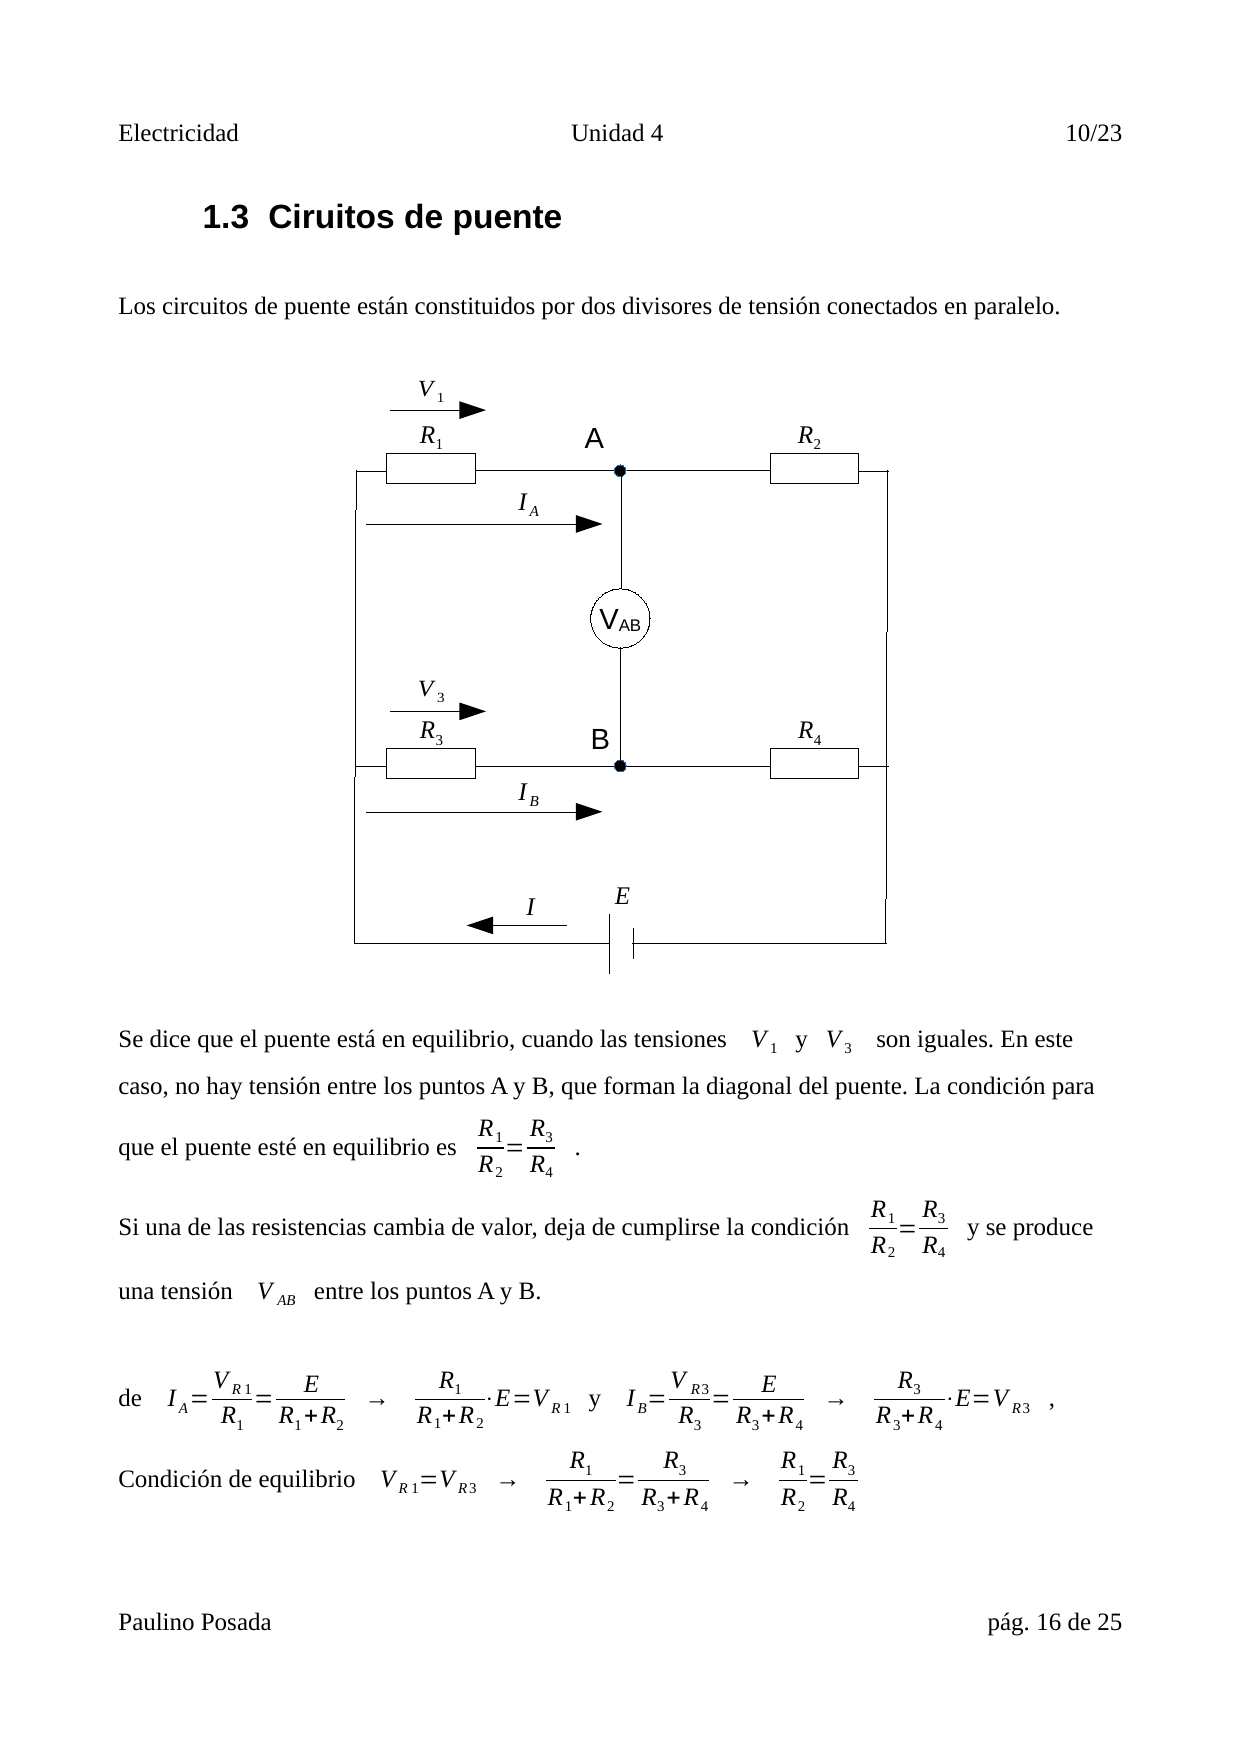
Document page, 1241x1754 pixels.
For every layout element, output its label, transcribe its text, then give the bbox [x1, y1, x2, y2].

text Si una de las resistencias cambia de valor, deja de cumplirse la condicióny se produce una tensión entre los puntos A y B. [118, 1195, 1122, 1309]
text Los circuitos de puente están constituidos por dos divisores de tensión conectados en paralelo. [118, 291, 1122, 320]
text Se dice que el puente está en equilibrio, cuando las tensiones y son iguales. En este caso, no hay tensión entre los puntos A y B, que forman la diagonal del puente. La condición para que el puente esté en equilibrio es. [118, 1024, 1122, 1181]
text Condición de equilibrio → → [118, 1447, 1122, 1514]
subtitle Ciruitos de puente [193, 197, 1122, 236]
text de → y → , [118, 1366, 1122, 1433]
